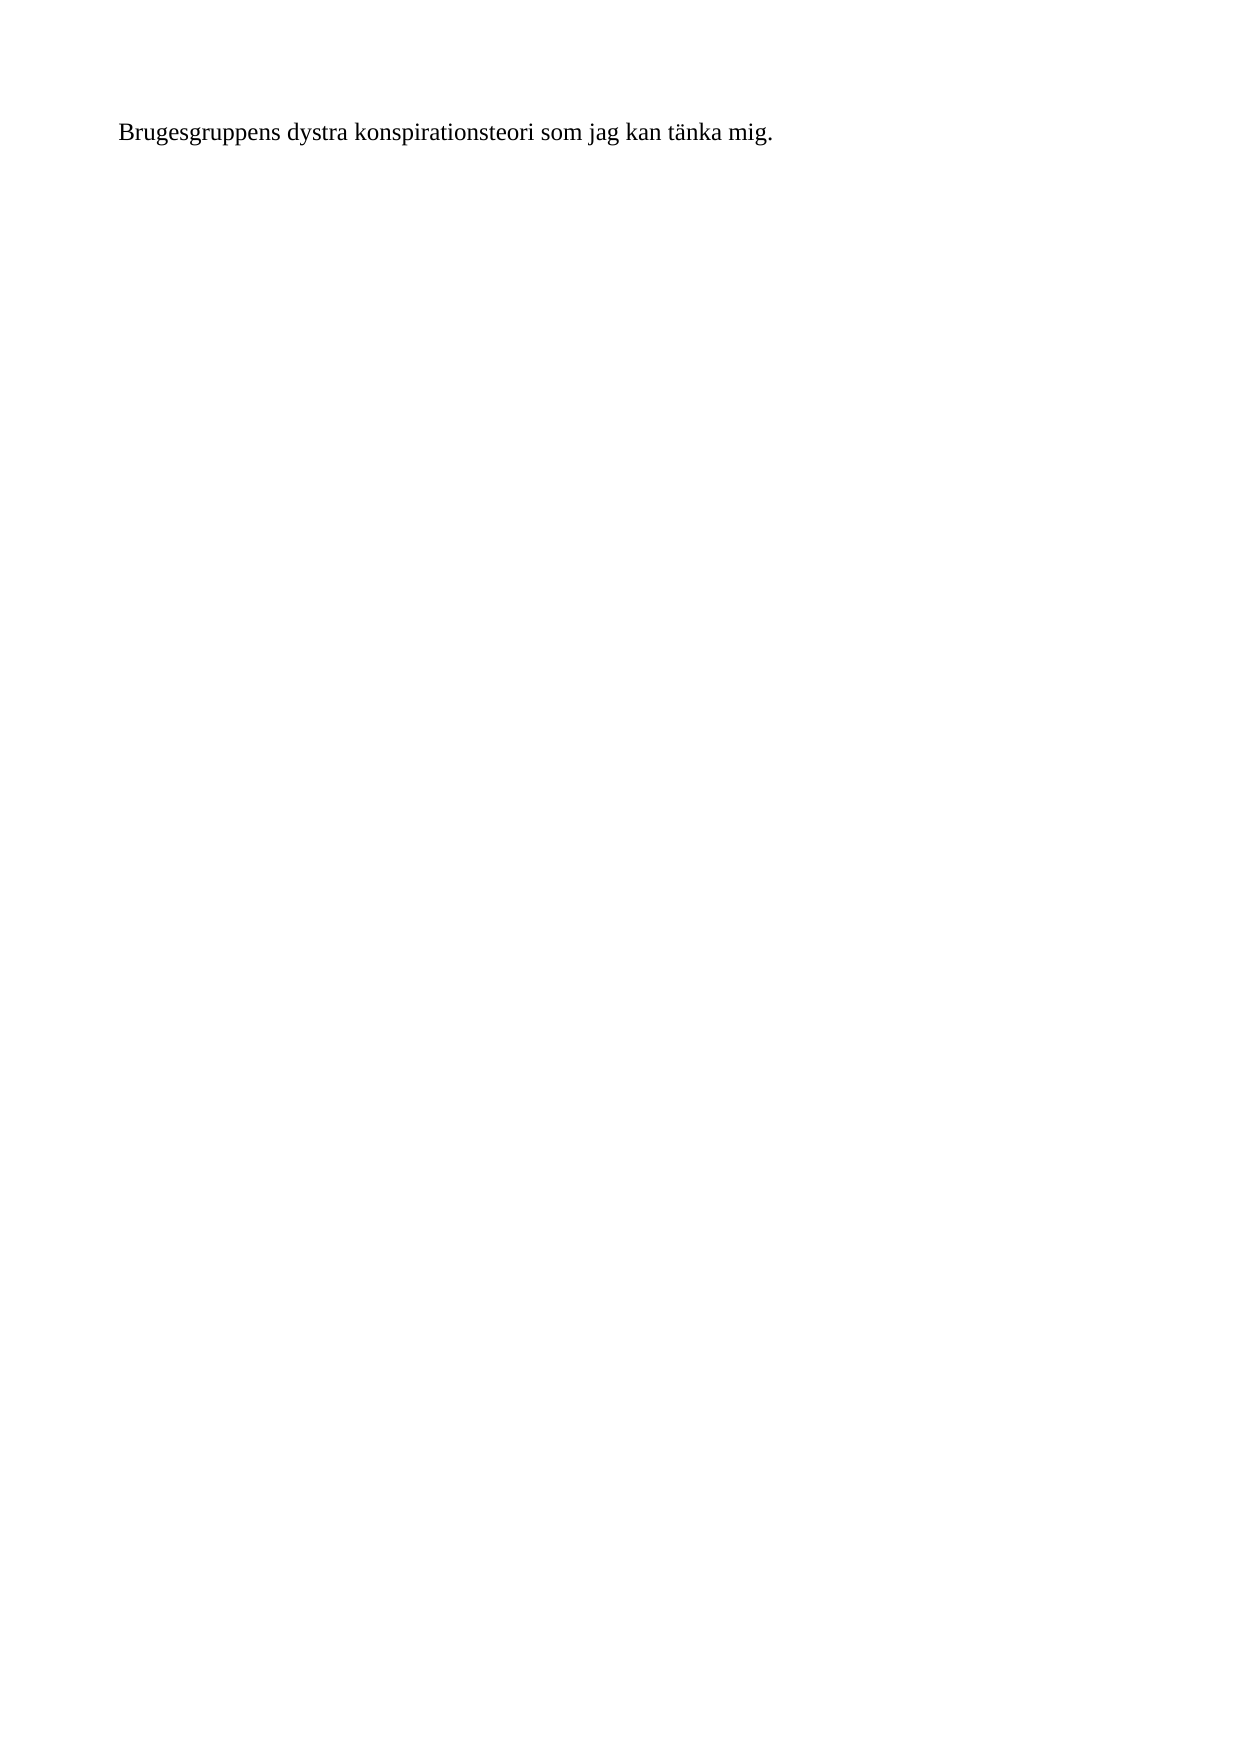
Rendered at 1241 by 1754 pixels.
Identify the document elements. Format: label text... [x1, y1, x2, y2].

text Brugesgruppens dystra konspirationsteori som jag kan tänka mig. [118, 118, 1122, 146]
